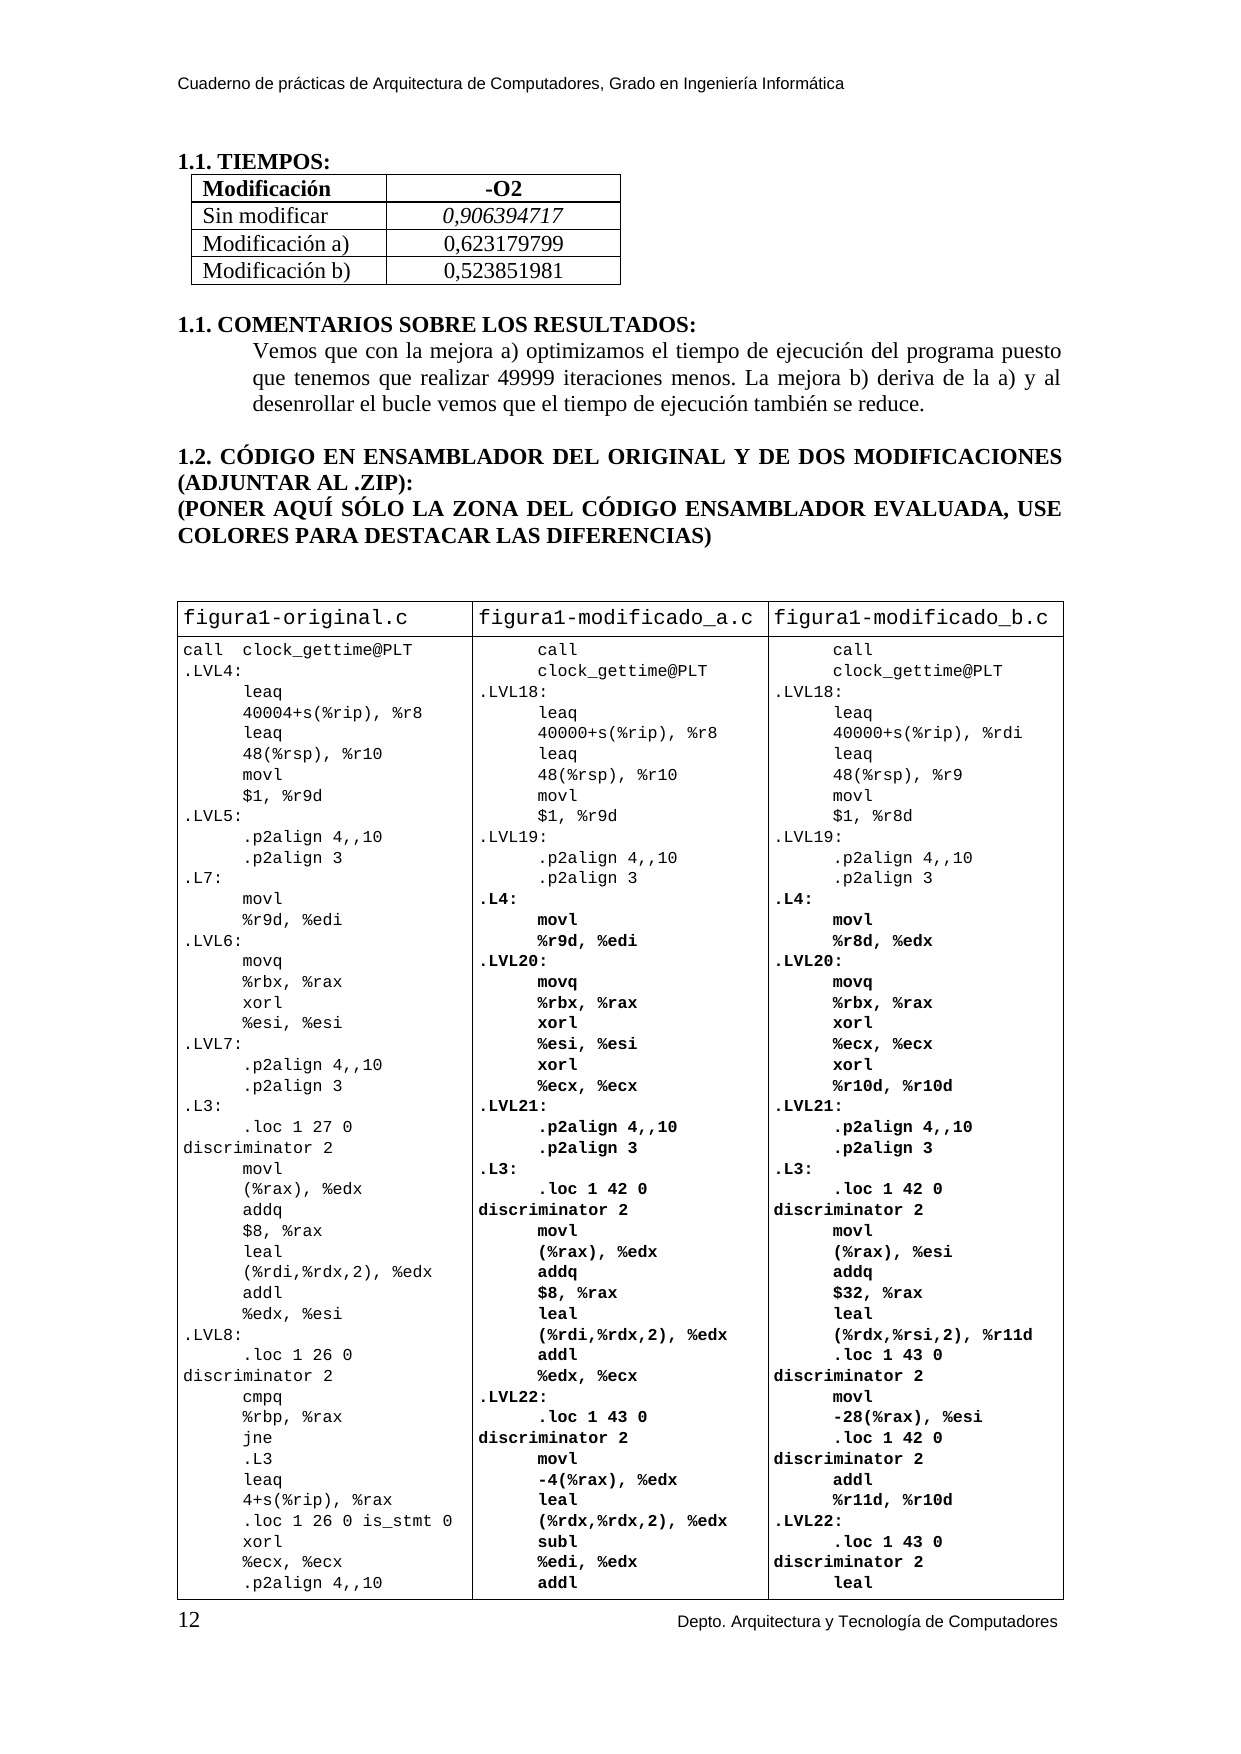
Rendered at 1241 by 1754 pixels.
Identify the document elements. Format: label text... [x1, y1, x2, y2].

table_header Modificación [192, 175, 386, 201]
table_header figura1-original.c [178, 602, 472, 636]
table_cell 0,906394717 [387, 203, 620, 229]
table_cell call clock_gettime@PLT .LVL18: leaq 40000+s(%rip), %r8 leaq 48(%rsp), %r10 movl $1, %r9d .LVL19: .p2align 4,,10 .p2align 3 .L4: movl %r9d, %edi .LVL20: movq %rbx, %rax xorl %esi, %esi xorl %ecx, %ecx .LVL21: .p2align 4,,10 .p2align 3 .L3: .loc 1 42 0 discriminator 2 movl (%rax), %edx addq $8, %rax leal (%rdi,%rdx,2), %edx addl %edx, %ecx .LVL22: .loc 1 43 0 discriminator 2 movl -4(%rax), %edx leal (%rdx,%rdx,2), %edx subl %edi, %edx addl [473, 637, 768, 1599]
text Vemos que con la mejora a) optimizamos el tiempo de ejecución del programa puesto que tenemos que realizar 49999 iteraciones menos. La mejora b) deriva de la a) y al desenrollar el bucle vemos que el tiempo de ejecución también se reduce. [252, 337, 1063, 416]
table_cell Modificación a) [192, 230, 386, 256]
table_cell Sin modificar [192, 203, 386, 229]
table_header figura1-modificado_b.c [769, 602, 1063, 636]
table_cell 0,523851981 [387, 257, 620, 284]
text 1.1. TIEMPOS: [177, 148, 1063, 174]
table_cell Modificación b) [192, 257, 386, 284]
table_cell call clock_gettime@PLT .LVL4: leaq 40004+s(%rip), %r8 leaq 48(%rsp), %r10 movl $1, %r9d .LVL5: .p2align 4,,10 .p2align 3 .L7: movl %r9d, %edi .LVL6: movq %rbx, %rax xorl %esi, %esi .LVL7: .p2align 4,,10 .p2align 3 .L3: .loc 1 27 0 discriminator 2 movl (%rax), %edx addq $8, %rax leal (%rdi,%rdx,2), %edx addl %edx, %esi .LVL8: .loc 1 26 0 discriminator 2 cmpq %rbp, %rax jne .L3 leaq 4+s(%rip), %rax .loc 1 26 0 is_stmt 0 xorl %ecx, %ecx .p2align 4,,10 [178, 637, 472, 1599]
table_cell 0,623179799 [387, 230, 620, 256]
table_cell call clock_gettime@PLT .LVL18: leaq 40000+s(%rip), %rdi leaq 48(%rsp), %r9 movl $1, %r8d .LVL19: .p2align 4,,10 .p2align 3 .L4: movl %r8d, %edx .LVL20: movq %rbx, %rax xorl %ecx, %ecx xorl %r10d, %r10d .LVL21: .p2align 4,,10 .p2align 3 .L3: .loc 1 42 0 discriminator 2 movl (%rax), %esi addq $32, %rax leal (%rdx,%rsi,2), %r11d .loc 1 43 0 discriminator 2 movl -28(%rax), %esi .loc 1 42 0 discriminator 2 addl %r11d, %r10d .LVL22: .loc 1 43 0 discriminator 2 leal [769, 637, 1063, 1599]
table_header -O2 [387, 175, 620, 201]
table_header figura1-modificado_a.c [473, 602, 768, 636]
text 1.2. CÓDIGO EN ENSAMBLADOR DEL ORIGINAL Y DE DOS MODIFICACIONES (ADJUNTAR AL .ZIP): [177, 443, 1063, 496]
text 1.1. COMENTARIOS SOBRE LOS RESULTADOS: [177, 311, 1063, 337]
text (PONER AQUÍ SÓLO LA ZONA DEL CÓDIGO ENSAMBLADOR EVALUADA, USE COLORES PARA DESTACAR LAS DIFERENCIAS) [177, 496, 1063, 548]
